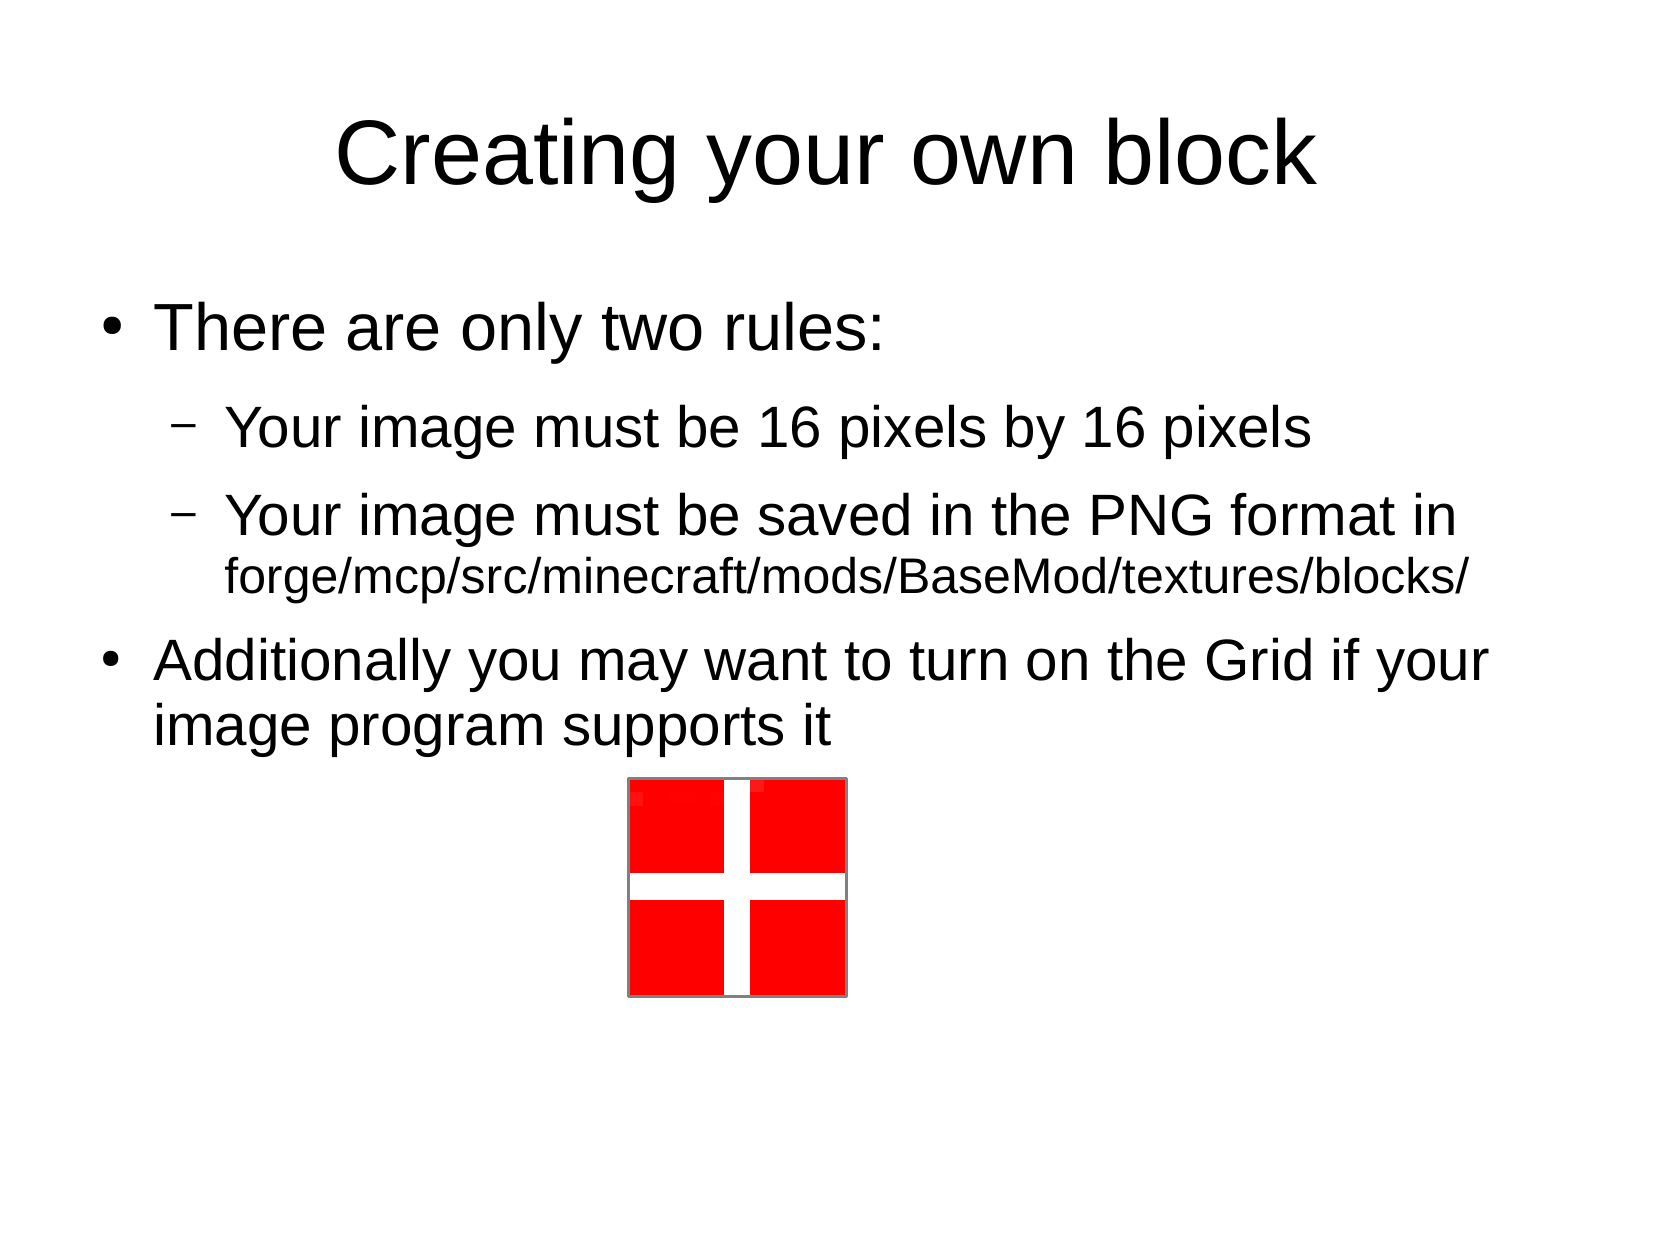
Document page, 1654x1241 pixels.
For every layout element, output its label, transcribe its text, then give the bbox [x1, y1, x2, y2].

list There are only two rules: Your image must be 16 pixels by 16 pixels Your image must be saved in the PNG format in forge/mcp/src/minecraft/mods/BaseMod/textures/blocks/ Additionally you may want to turn on the Grid if your image program supports it [82, 290, 1538, 1010]
picture [630, 780, 845, 995]
title Creating your own block [82, 49, 1571, 257]
